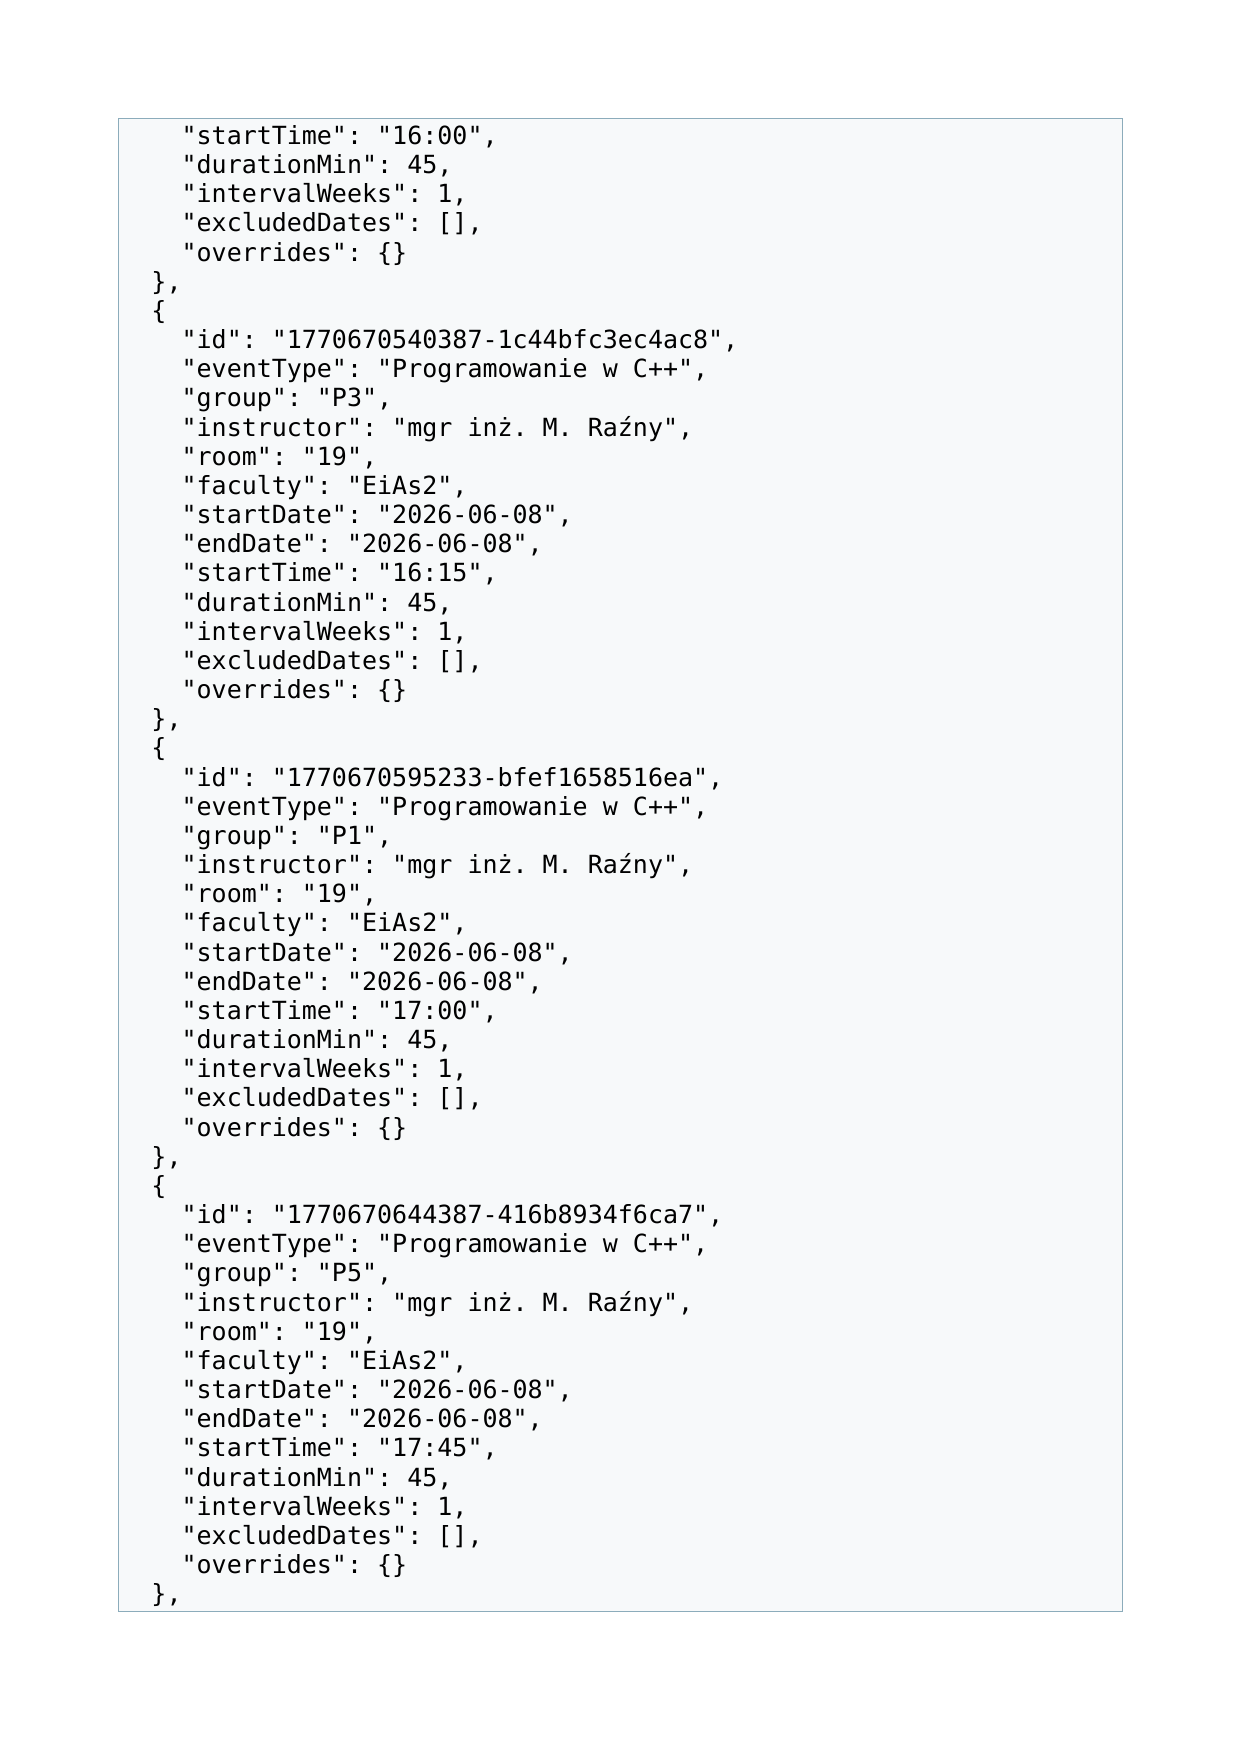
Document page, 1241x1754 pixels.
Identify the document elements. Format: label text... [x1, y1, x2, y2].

text "startTime": "16:00", "durationMin": 45, "intervalWeeks": 1, "excludedDates": [], "overrides": {} }, { "id": "1770670540387-1c44bfc3ec4ac8", "eventType": "Programowanie w C++", "group": "P3", "instructor": "mgr inż. M. Raźny", "room": "19", "faculty": "EiAs2", "startDate": "2026-06-08", "endDate": "2026-06-08", "startTime": "16:15", "durationMin": 45, "intervalWeeks": 1, "excludedDates": [], "overrides": {} }, { "id": "1770670595233-bfef1658516ea", "eventType": "Programowanie w C++", "group": "P1", "instructor": "mgr inż. M. Raźny", "room": "19", "faculty": "EiAs2", "startDate": "2026-06-08", "endDate": "2026-06-08", "startTime": "17:00", "durationMin": 45, "intervalWeeks": 1, "excludedDates": [], "overrides": {} }, { "id": "1770670644387-416b8934f6ca7", "eventType": "Programowanie w C++", "group": "P5", "instructor": "mgr inż. M. Raźny", "room": "19", "faculty": "EiAs2", "startDate": "2026-06-08", "endDate": "2026-06-08", "startTime": "17:45", "durationMin": 45, "intervalWeeks": 1, "excludedDates": [], "overrides": {} }, [119, 119, 1122, 1611]
